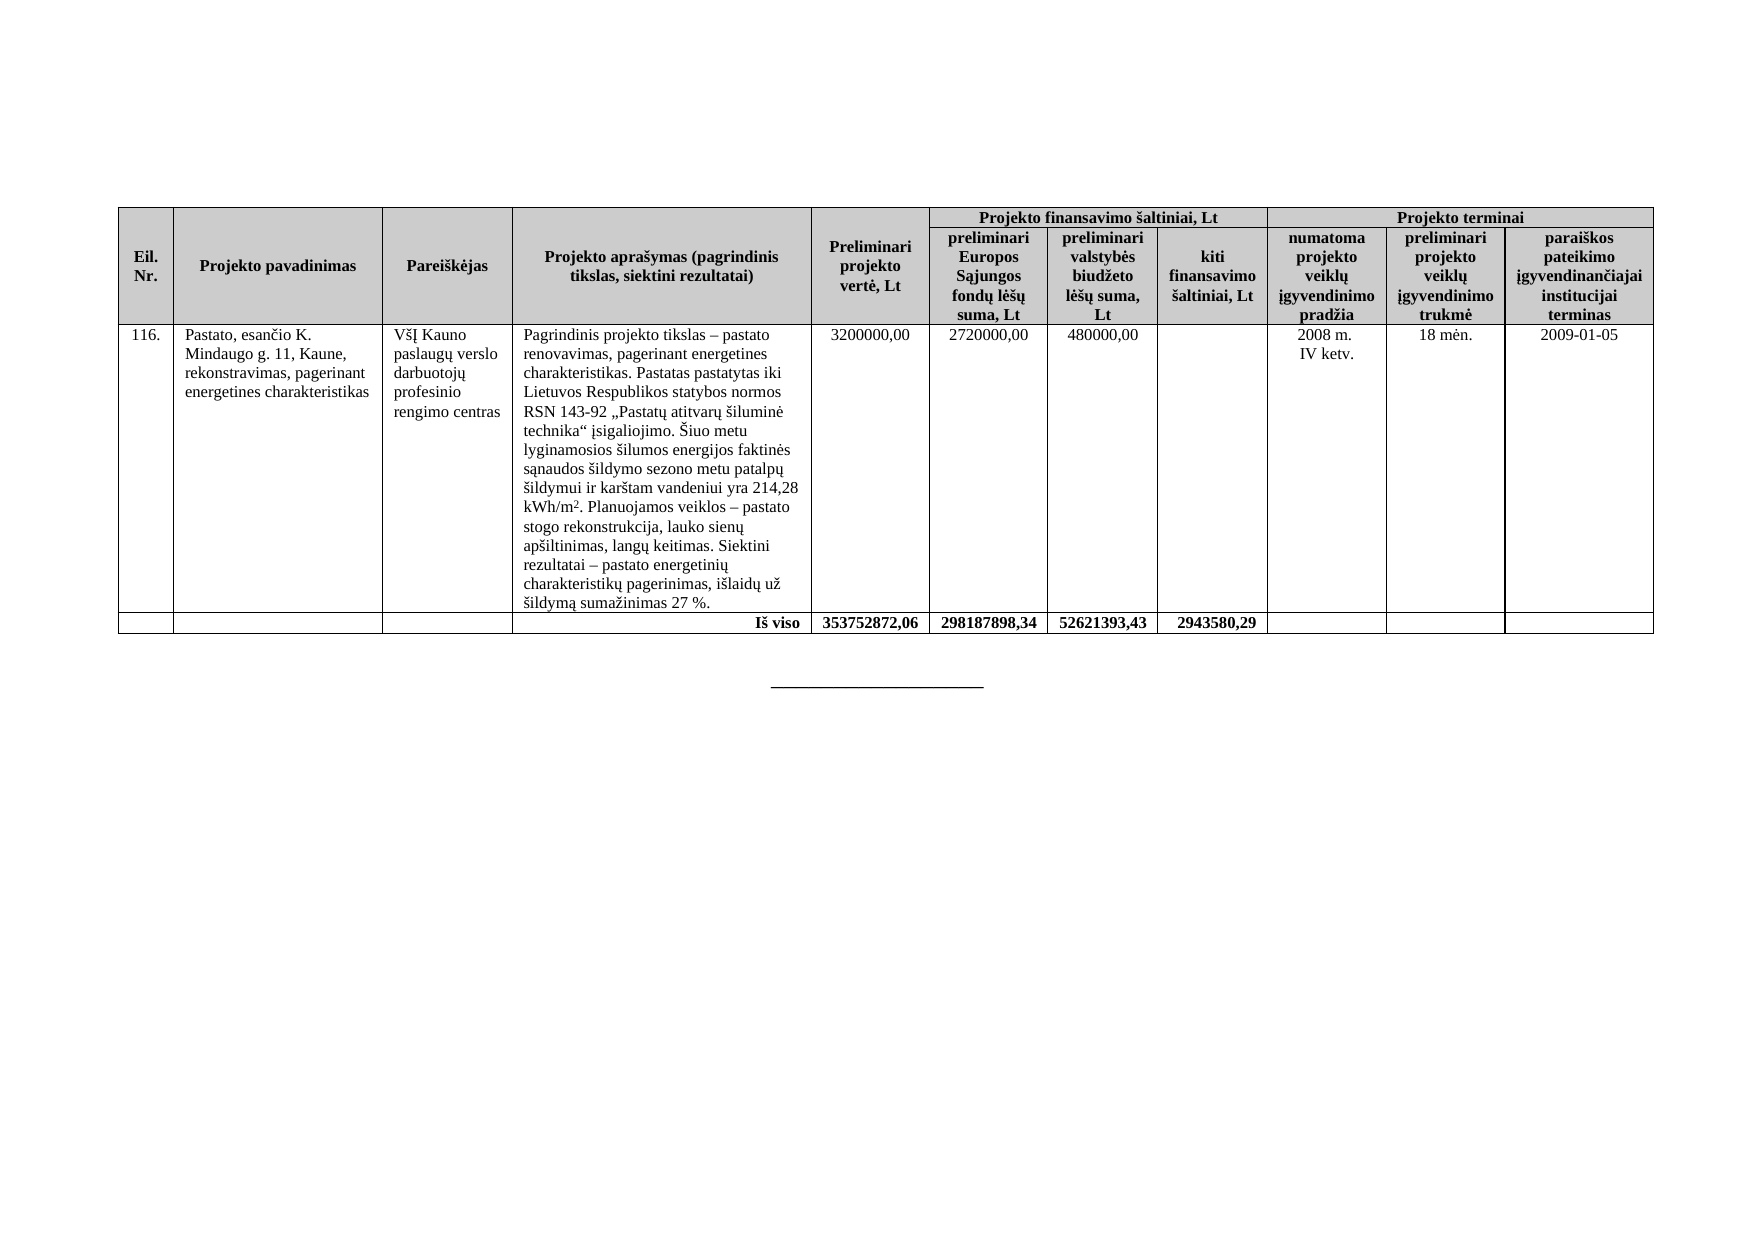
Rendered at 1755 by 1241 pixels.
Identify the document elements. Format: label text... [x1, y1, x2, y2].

table_cell [174, 613, 382, 632]
table_header Preliminari projekto vertė, Lt [812, 208, 929, 324]
table_cell 52621393,43 [1048, 613, 1157, 632]
table_header Projekto pavadinimas [174, 208, 382, 324]
table_cell 298187898,34 [930, 613, 1047, 632]
table_cell 2009-01-05 [1506, 325, 1653, 612]
table_cell Pagrindinis projekto tikslas – pastato renovavimas, pagerinant energetines charakteristikas. Pastatas pastatytas iki Lietuvos Respublikos statybos normos RSN 143-92 „Pastatų atitvarų šiluminė technika“ įsigaliojimo. Šiuo metu lyginamosios šilumos energijos faktinės sąnaudos šildymo sezono metu patalpų šildymui ir karštam vandeniui yra 214,28 kWh/m2. Planuojamos veiklos – pastato stogo rekonstrukcija, lauko sienų apšiltinimas, langų keitimas. Siektini rezultatai – pastato energetinių charakteristikų pagerinimas, išlaidų už šildymą sumažinimas 27 %. [513, 325, 811, 612]
table_cell kiti finansavimo šaltiniai, Lt [1158, 228, 1267, 324]
table_cell Iš viso [513, 613, 811, 632]
table_cell 480000,00 [1048, 325, 1157, 612]
table_cell 2008 m. IV ketv. [1268, 325, 1386, 612]
table_cell Pastato, esančio K. Mindaugo g. 11, Kaune, rekonstravimas, pagerinant energetines charakteristikas [174, 325, 382, 612]
table_cell numatoma projekto veiklų įgyvendinimo pradžia [1268, 228, 1386, 324]
table_header Projekto terminai [1268, 208, 1653, 227]
table_cell 2943580,29 [1158, 613, 1267, 632]
table_cell [383, 613, 512, 632]
table_header Projekto finansavimo šaltiniai, Lt [930, 208, 1267, 227]
table_header Pareiškėjas [383, 208, 512, 324]
table_cell [1268, 613, 1386, 632]
text _________________ [118, 662, 1636, 691]
table_cell 116. [119, 325, 173, 612]
table_header Projekto aprašymas (pagrindinis tikslas, siektini rezultatai) [513, 208, 811, 324]
table_cell [119, 613, 173, 632]
table_cell preliminari valstybės biudžeto lėšų suma, Lt [1048, 228, 1157, 324]
table_cell [1506, 613, 1653, 632]
table_cell 3200000,00 [812, 325, 929, 612]
table_cell 353752872,06 [812, 613, 929, 632]
table_cell VšĮ Kauno paslaugų verslo darbuotojų profesinio rengimo centras [383, 325, 512, 612]
table_cell preliminari projekto veiklų įgyvendinimo trukmė [1387, 228, 1504, 324]
table_cell preliminari Europos Sąjungos fondų lėšų suma, Lt [930, 228, 1047, 324]
table_cell 18 mėn. [1387, 325, 1504, 612]
table_header Eil. Nr. [119, 208, 173, 324]
table_cell paraiškos pateikimo įgyvendinančiajai institucijai terminas [1506, 228, 1653, 324]
table_cell [1387, 613, 1504, 632]
table_cell [1158, 325, 1267, 612]
table_cell 2720000,00 [930, 325, 1047, 612]
